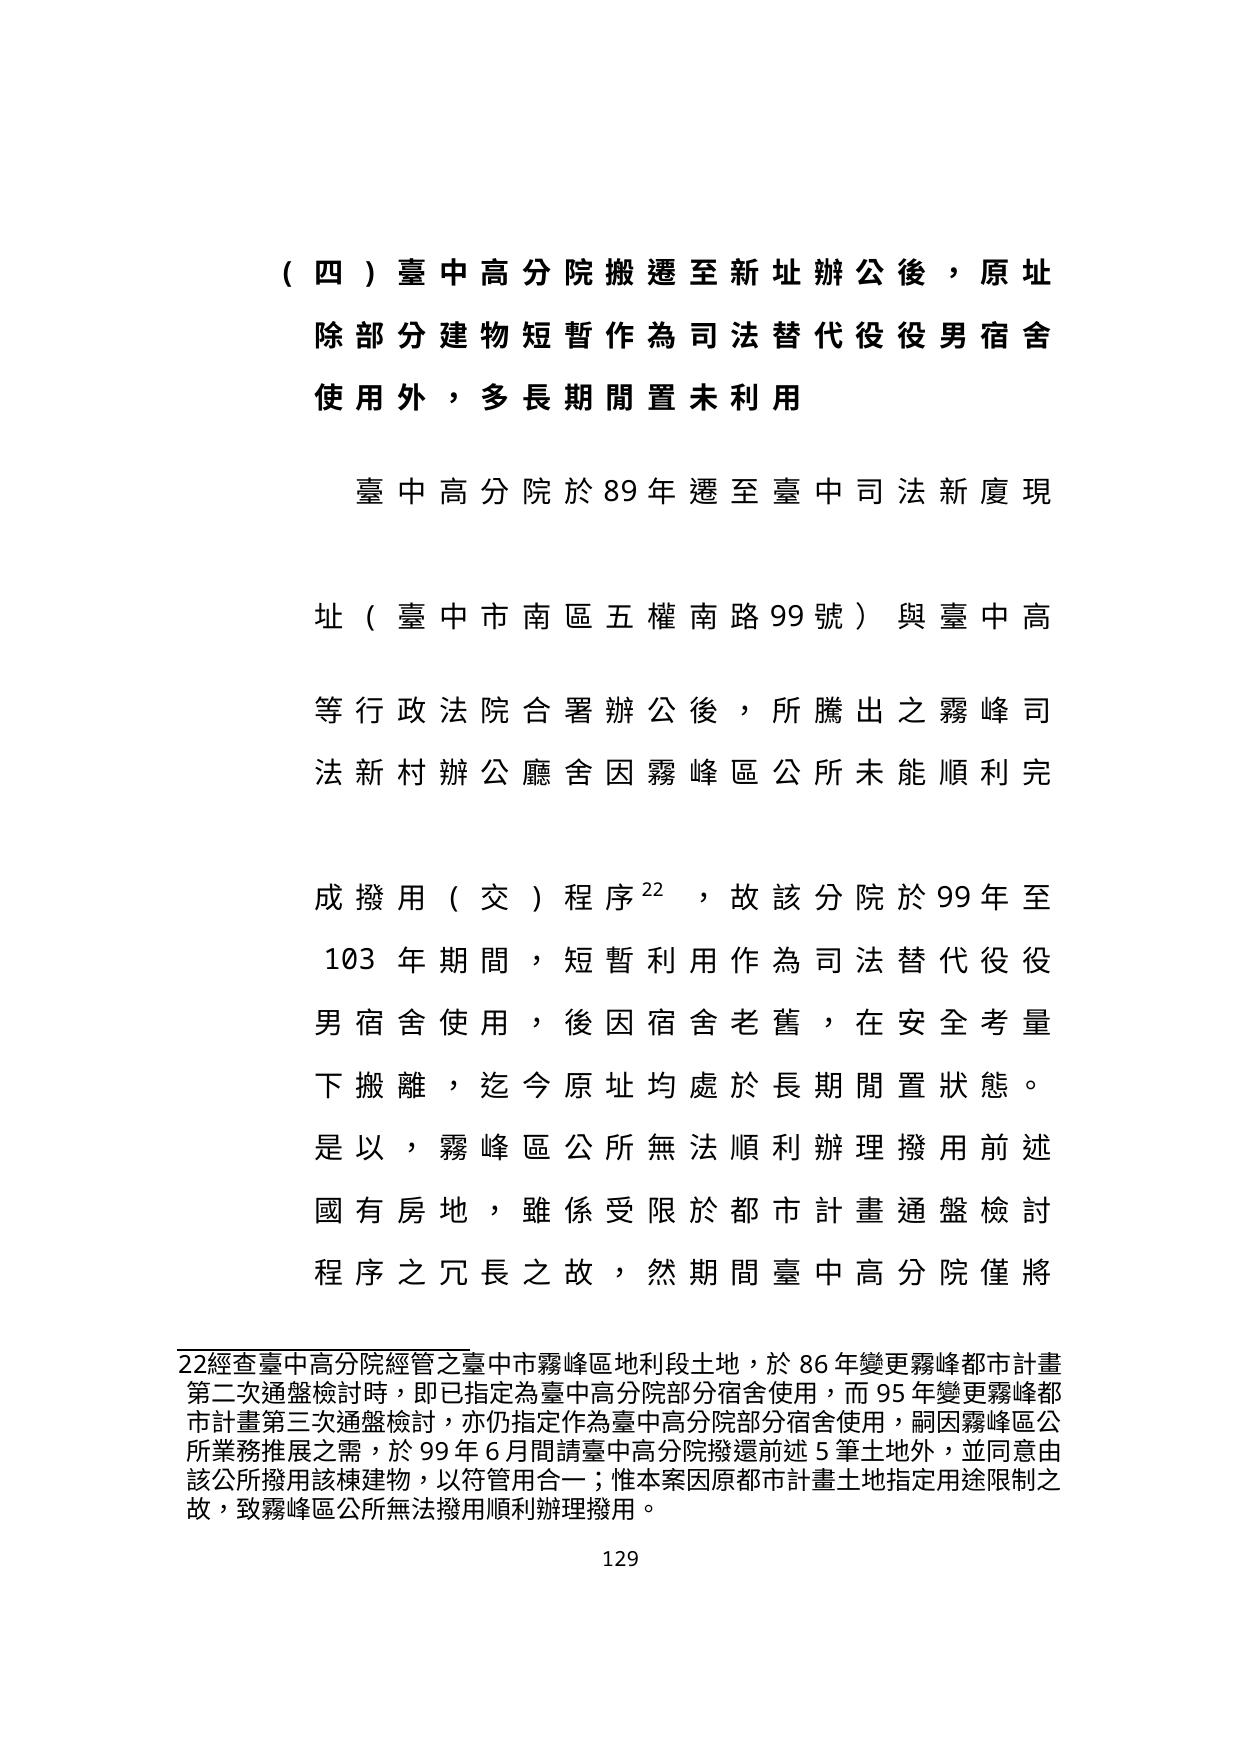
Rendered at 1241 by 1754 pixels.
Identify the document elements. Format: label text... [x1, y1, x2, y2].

text 經查臺中高分院經管之臺中市霧峰區地利段土地，於86年變更霧峰都市計畫第二次通盤檢討時，即已指定為臺中高分院部分宿舍使用，而95年變更霧峰都市計畫第三次通盤檢討，亦仍指定作為臺中高分院部分宿舍使用，嗣因霧峰區公所業務推展之需，於99年6月間請臺中高分院撥還前述5筆土地外，並同意由該公所撥用該棟建物，以符管用合一；惟本案因原都市計畫土地指定用途限制之故，致霧峰區公所無法撥用順利辦理撥用。 [177, 1350, 1063, 1525]
text 臺中高分院於89年遷至臺中司法新廈現址(臺中市南區五權南路99號）與臺中高等行政法院合署辦公後，所騰出之霧峰司法新村辦公廳舍因霧峰區公所未能順利完成撥用(交)程序，故該分院於99年至103年期間，短暫利用作為司法替代役役男宿舍使用，後因宿舍老舊，在安全考量下搬離，迄今原址均處於長期閒置狀態。是以，霧峰區公所無法順利辦理撥用前述國有房地，雖係受限於都市計畫通盤檢討程序之冗長之故，然期間臺中高分院僅將 [271, 417, 1058, 1292]
text (四)臺中高分院搬遷至新址辦公後，原址除部分建物短暫作為司法替代役役男宿舍使用外，多長期閒置未利用 [242, 229, 1058, 417]
